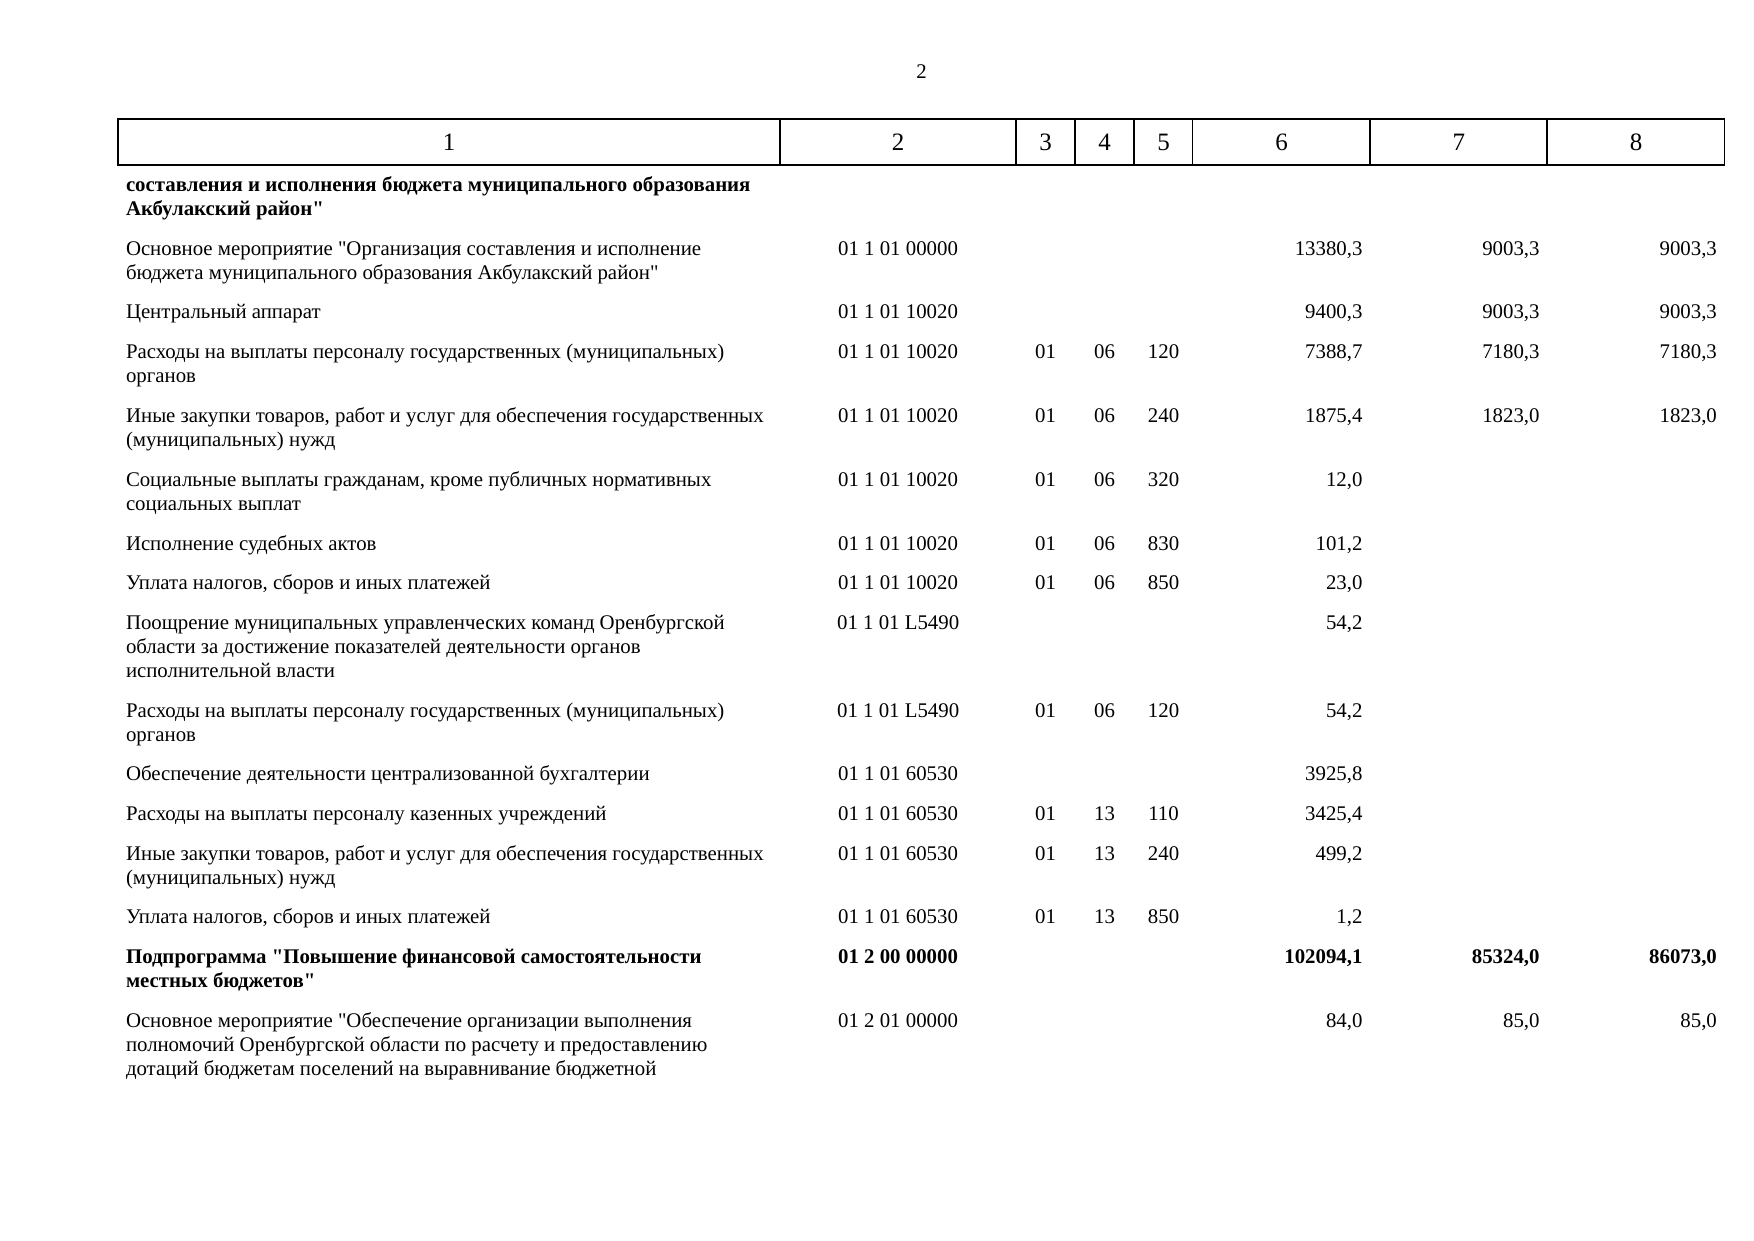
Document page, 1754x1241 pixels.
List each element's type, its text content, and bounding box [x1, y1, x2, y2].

table_cell [1134, 754, 1193, 793]
table_cell Расходы на выплаты персоналу государственных (муниципальных) органов [118, 331, 780, 395]
table_cell 9003,3 [1370, 228, 1547, 292]
table_cell [1370, 602, 1547, 690]
table_cell Уплата налогов, сборов и иных платежей [118, 562, 780, 602]
table_cell 01 [1016, 833, 1075, 897]
table_header 6 [1201, 128, 1362, 156]
table_cell 7180,3 [1547, 331, 1724, 395]
table_cell 01 [1016, 523, 1075, 562]
table_cell 01 1 01 10020 [780, 331, 1016, 395]
table_cell 01 2 00 00000 [780, 936, 1016, 1000]
table_cell 01 1 01 60530 [780, 833, 1016, 897]
table_cell 54,2 [1193, 690, 1370, 753]
table_cell 01 [1016, 897, 1075, 936]
table_header [781, 120, 1015, 164]
table_cell [1547, 459, 1724, 523]
table_cell 120 [1134, 690, 1193, 753]
table_cell 1875,4 [1193, 395, 1370, 459]
table_header 7 [1378, 128, 1539, 156]
table_cell 13 [1075, 833, 1134, 897]
table_cell 1,2 [1193, 897, 1370, 936]
table_cell 01 [1016, 562, 1075, 602]
table_header [1017, 120, 1074, 164]
table_cell [1370, 793, 1547, 833]
table_cell 06 [1075, 331, 1134, 395]
table_cell [1134, 228, 1193, 292]
table_cell [1134, 292, 1193, 331]
table_cell [1547, 754, 1724, 793]
table_cell 320 [1134, 459, 1193, 523]
table_cell 85,0 [1370, 1000, 1547, 1088]
table_cell Уплата налогов, сборов и иных платежей [118, 897, 780, 936]
table_cell [1134, 602, 1193, 690]
table_cell [1075, 602, 1134, 690]
table_cell 9003,3 [1547, 292, 1724, 331]
table_cell [1016, 228, 1075, 292]
table_cell [1547, 562, 1724, 602]
table_cell Расходы на выплаты персоналу государственных (муниципальных) органов [118, 690, 780, 753]
table_cell Расходы на выплаты персоналу казенных учреждений [118, 793, 780, 833]
table_cell Поощрение муниципальных управленческих команд Оренбургской области за достижение показателей деятельности органов исполнительной власти [118, 602, 780, 690]
table_header 5 [1142, 128, 1185, 156]
table_header 4 [1083, 128, 1126, 156]
table_cell 3425,4 [1193, 793, 1370, 833]
table_cell 85,0 [1547, 1000, 1724, 1088]
table_header 8 [1555, 128, 1716, 156]
table_cell [1134, 936, 1193, 1000]
table_cell [1016, 1000, 1075, 1088]
table_cell [1016, 166, 1075, 228]
table_cell Основное мероприятие "Обеспечение организации выполнения полномочий Оренбургской области по расчету и предоставлению дотаций бюджетам поселений на выравнивание бюджетной [118, 1000, 780, 1088]
table_cell 101,2 [1193, 523, 1370, 562]
table_cell 830 [1134, 523, 1193, 562]
table_header [1135, 120, 1192, 164]
table_cell 1823,0 [1547, 395, 1724, 459]
table_cell 01 1 01 60530 [780, 897, 1016, 936]
table_cell 01 1 01 10020 [780, 562, 1016, 602]
table_cell 01 1 01 10020 [780, 395, 1016, 459]
table_cell [1016, 936, 1075, 1000]
table_header [119, 120, 779, 164]
table_cell [1370, 897, 1547, 936]
table_cell 9003,3 [1547, 228, 1724, 292]
table_cell Иные закупки товаров, работ и услуг для обеспечения государственных (муниципальных) нужд [118, 833, 780, 897]
table_cell Исполнение судебных актов [118, 523, 780, 562]
table_cell [1370, 459, 1547, 523]
table_header [1193, 120, 1369, 164]
table_cell 06 [1075, 459, 1134, 523]
table_header [1076, 120, 1133, 164]
table_cell Подпрограмма "Повышение финансовой самостоятельности местных бюджетов" [118, 936, 780, 1000]
table_cell 01 [1016, 793, 1075, 833]
table_cell 499,2 [1193, 833, 1370, 897]
table_cell 85324,0 [1370, 936, 1547, 1000]
table_cell 01 1 01 60530 [780, 793, 1016, 833]
table_cell [1016, 602, 1075, 690]
table_cell 01 [1016, 395, 1075, 459]
table_cell 1823,0 [1370, 395, 1547, 459]
table_cell [1134, 166, 1193, 228]
table_cell 01 [1016, 690, 1075, 753]
table_cell 01 1 01 L5490 [780, 602, 1016, 690]
table_cell 01 [1016, 459, 1075, 523]
table_cell [1370, 166, 1547, 228]
table_header [1371, 120, 1546, 164]
table_cell [1547, 793, 1724, 833]
table_cell 9400,3 [1193, 292, 1370, 331]
table_cell [1547, 166, 1724, 228]
table_cell 01 1 01 00000 [780, 228, 1016, 292]
table_cell [1370, 690, 1547, 753]
table_cell 06 [1075, 395, 1134, 459]
table_cell 84,0 [1193, 1000, 1370, 1088]
table_cell 06 [1075, 562, 1134, 602]
table_cell [1075, 1000, 1134, 1088]
table_cell [1547, 833, 1724, 897]
table_cell 110 [1134, 793, 1193, 833]
table_cell 850 [1134, 897, 1193, 936]
table_cell 13 [1075, 897, 1134, 936]
table_cell 86073,0 [1547, 936, 1724, 1000]
table_cell 01 1 01 10020 [780, 292, 1016, 331]
table_cell [1075, 166, 1134, 228]
table_cell [1016, 292, 1075, 331]
table_cell 7180,3 [1370, 331, 1547, 395]
table_cell [1547, 602, 1724, 690]
table_cell 850 [1134, 562, 1193, 602]
table_cell [1370, 833, 1547, 897]
table_cell 06 [1075, 523, 1134, 562]
table_cell 01 1 01 10020 [780, 523, 1016, 562]
table_header 3 [1024, 128, 1067, 156]
table_cell [1075, 936, 1134, 1000]
table_header 1 [126, 128, 772, 156]
table_header [1548, 120, 1724, 164]
table_cell [1016, 754, 1075, 793]
table_cell 01 [1016, 331, 1075, 395]
table_cell 120 [1134, 331, 1193, 395]
table_cell [1370, 523, 1547, 562]
table_cell [1075, 228, 1134, 292]
table_cell Основное мероприятие "Организация составления и исполнение бюджета муниципального образования Акбулакский район" [118, 228, 780, 292]
table_cell 54,2 [1193, 602, 1370, 690]
table_cell 12,0 [1193, 459, 1370, 523]
table_cell 23,0 [1193, 562, 1370, 602]
table_cell составления и исполнения бюджета муниципального образования Акбулакский район" [118, 166, 780, 228]
table_cell [1547, 523, 1724, 562]
table_cell 102094,1 [1193, 936, 1370, 1000]
table_cell 240 [1134, 395, 1193, 459]
table_cell [780, 166, 1016, 228]
table_cell 01 1 01 60530 [780, 754, 1016, 793]
table_cell Иные закупки товаров, работ и услуг для обеспечения государственных (муниципальных) нужд [118, 395, 780, 459]
table_cell [1547, 690, 1724, 753]
table_cell [1075, 292, 1134, 331]
table_cell Центральный аппарат [118, 292, 780, 331]
table_cell [1193, 166, 1370, 228]
table_cell 13 [1075, 793, 1134, 833]
table_cell 01 2 01 00000 [780, 1000, 1016, 1088]
table_cell Обеспечение деятельности централизованной бухгалтерии [118, 754, 780, 793]
table_cell 240 [1134, 833, 1193, 897]
table_cell 7388,7 [1193, 331, 1370, 395]
table_cell [1134, 1000, 1193, 1088]
table_cell 9003,3 [1370, 292, 1547, 331]
table_cell Социальные выплаты гражданам, кроме публичных нормативных социальных выплат [118, 459, 780, 523]
table_cell 01 1 01 10020 [780, 459, 1016, 523]
table_cell [1075, 754, 1134, 793]
table_cell 06 [1075, 690, 1134, 753]
table_cell 13380,3 [1193, 228, 1370, 292]
table_header 2 [788, 128, 1008, 156]
table_cell [1547, 897, 1724, 936]
table_cell [1370, 754, 1547, 793]
table_cell 3925,8 [1193, 754, 1370, 793]
table_cell [1370, 562, 1547, 602]
table_cell 01 1 01 L5490 [780, 690, 1016, 753]
